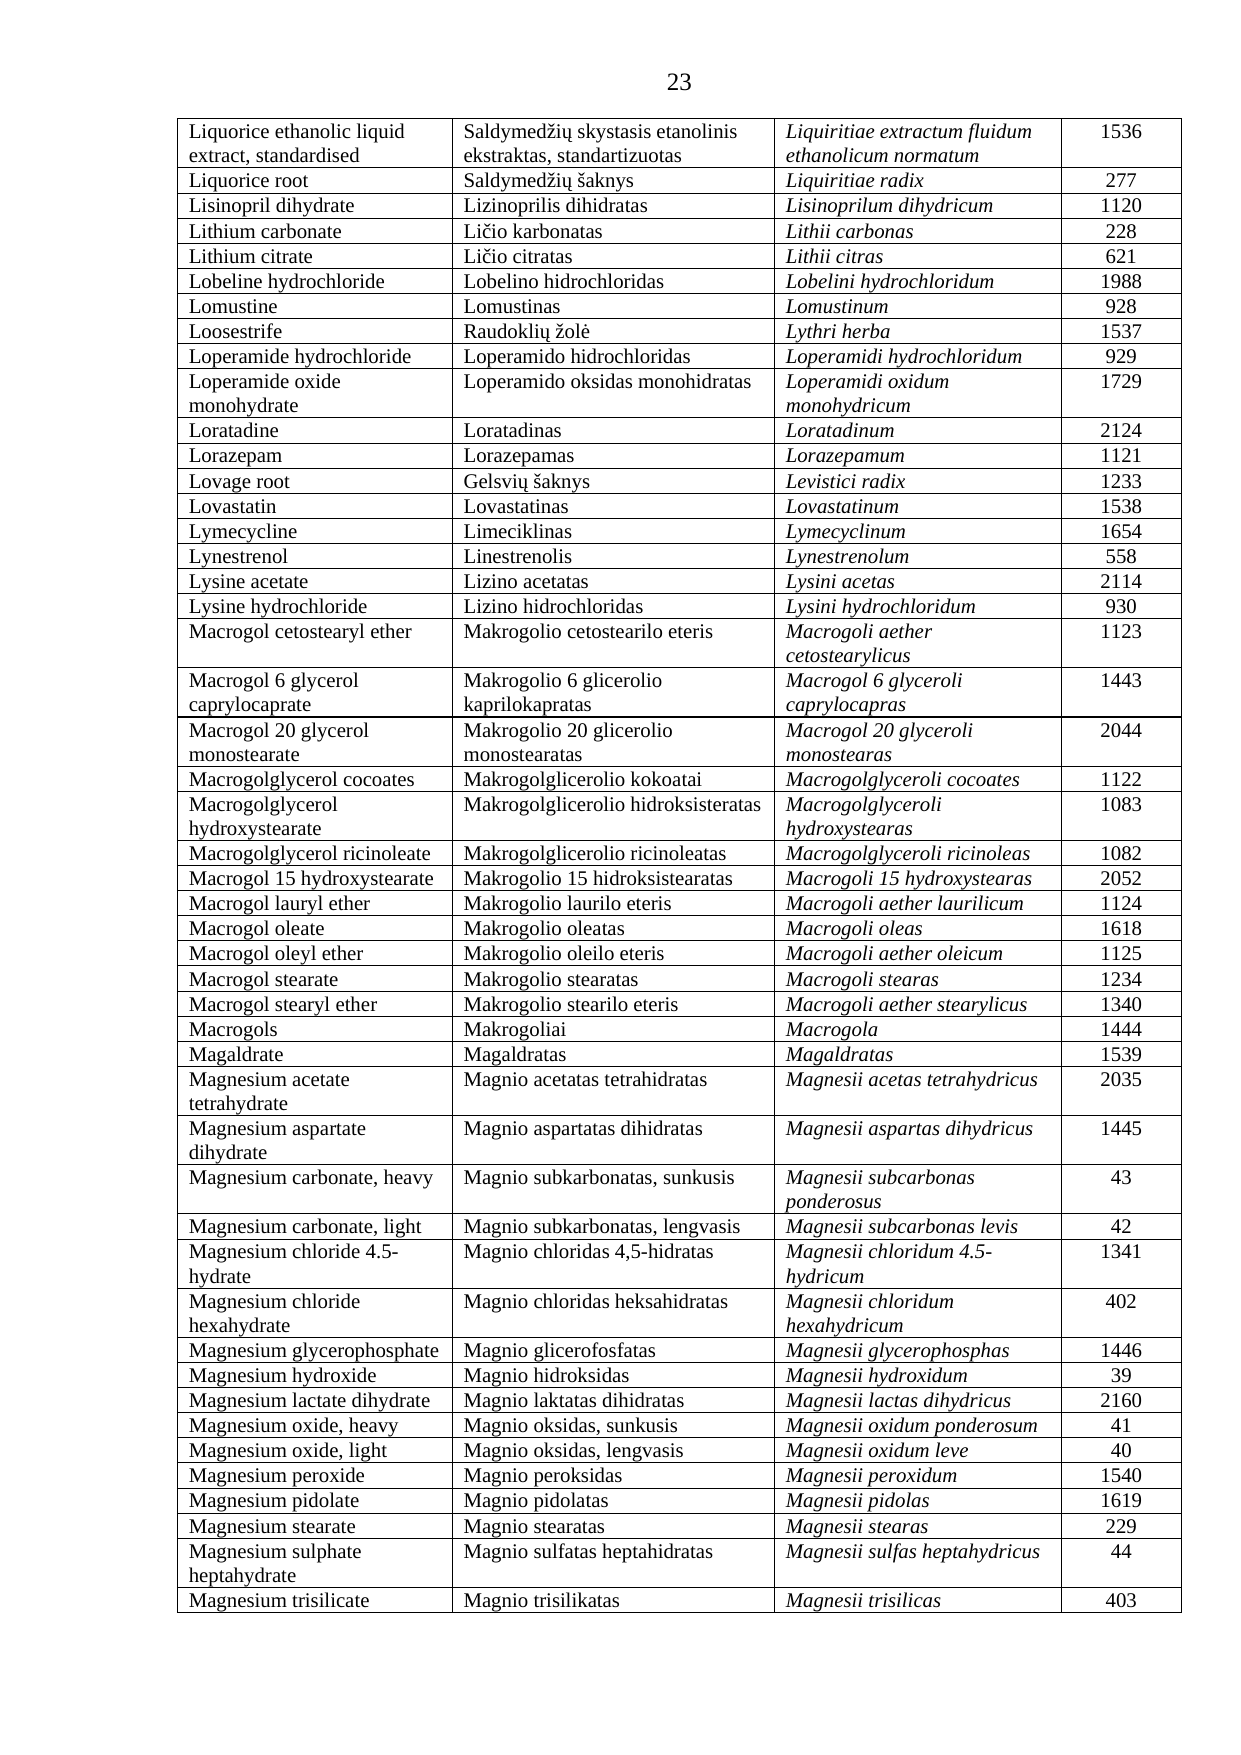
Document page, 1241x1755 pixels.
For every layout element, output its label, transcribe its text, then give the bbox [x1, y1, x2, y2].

table_cell 1083 [1062, 792, 1181, 840]
table_cell 1540 [1062, 1463, 1181, 1487]
table_cell Saldymedžių skystasis etanolinis ekstraktas, standartizuotas [453, 119, 774, 167]
table_cell Lovastatinum [775, 494, 1061, 518]
table_cell 1446 [1062, 1338, 1181, 1362]
table_cell 402 [1062, 1289, 1181, 1337]
table_cell Magnesii subcarbonas ponderosus [775, 1165, 1061, 1213]
table_cell 1536 [1062, 119, 1181, 167]
table_cell Macrogol 6 glyceroli caprylocapras [775, 668, 1061, 716]
table_cell Lysine acetate [178, 569, 452, 593]
table_cell 929 [1062, 344, 1181, 368]
table_cell 40 [1062, 1438, 1181, 1462]
table_cell Raudoklių žolė [453, 319, 774, 343]
table_cell 1443 [1062, 668, 1181, 716]
table_cell 2035 [1062, 1067, 1181, 1115]
table_cell Linestrenolis [453, 544, 774, 568]
table_cell 228 [1062, 219, 1181, 243]
table_cell 44 [1062, 1539, 1181, 1587]
table_cell Magnesium acetate tetrahydrate [178, 1067, 452, 1115]
table_cell Magnesium oxide, heavy [178, 1413, 452, 1437]
table_cell Makrogolglicerolio kokoatai [453, 767, 774, 791]
table_cell Macrogol lauryl ether [178, 891, 452, 915]
table_cell 1233 [1062, 469, 1181, 493]
table_cell Ličio citratas [453, 244, 774, 268]
table_cell 2160 [1062, 1388, 1181, 1412]
table_cell Macrogoli aether oleicum [775, 941, 1061, 965]
table_cell Lynestrenol [178, 544, 452, 568]
table_cell Lizinoprilis dihidratas [453, 194, 774, 217]
table_cell Lisinoprilum dihydricum [775, 194, 1061, 217]
table_cell Gelsvių šaknys [453, 469, 774, 493]
table_cell Magnesium oxide, light [178, 1438, 452, 1462]
table_cell Magnesium carbonate, light [178, 1214, 452, 1238]
table_cell Lisinopril dihydrate [178, 194, 452, 217]
table_cell Magnio subkarbonatas, lengvasis [453, 1214, 774, 1238]
table_cell Magnesii chloridum 4.5-hydricum [775, 1240, 1061, 1288]
table_cell Magnio chloridas heksahidratas [453, 1289, 774, 1337]
table_cell Macrogolglyceroli hydroxystearas [775, 792, 1061, 840]
table_cell Loperamido hidrochloridas [453, 344, 774, 368]
table_cell Magnio oksidas, sunkusis [453, 1413, 774, 1437]
table_cell Macrogoli aether stearylicus [775, 992, 1061, 1016]
table_cell Macrogol stearate [178, 966, 452, 991]
table_cell Loratadine [178, 418, 452, 442]
table_cell Macrogolglyceroli cocoates [775, 767, 1061, 791]
table_cell Loperamido oksidas monohidratas [453, 369, 774, 417]
table_cell 1120 [1062, 194, 1181, 217]
table_cell Magnio glicerofosfatas [453, 1338, 774, 1362]
table_cell Loperamidi hydrochloridum [775, 344, 1061, 368]
table_cell 558 [1062, 544, 1181, 568]
table_cell Lymecycline [178, 519, 452, 543]
table_cell 2044 [1062, 718, 1181, 766]
table_cell Magnio laktatas dihidratas [453, 1388, 774, 1412]
table_cell Magnesii peroxidum [775, 1463, 1061, 1487]
table_cell 1340 [1062, 992, 1181, 1016]
table_cell Lobelini hydrochloridum [775, 269, 1061, 293]
table_cell 1445 [1062, 1116, 1181, 1164]
table_cell Makrogolio cetostearilo eteris [453, 619, 774, 667]
table_cell Lythri herba [775, 319, 1061, 343]
table_cell 1618 [1062, 916, 1181, 940]
table_cell Macrogols [178, 1017, 452, 1041]
table_cell Magnio oksidas, lengvasis [453, 1438, 774, 1462]
table_cell Macrogoli oleas [775, 916, 1061, 940]
table_cell Magnesii sulfas heptahydricus [775, 1539, 1061, 1587]
table_cell Saldymedžių šaknys [453, 168, 774, 192]
table_cell Lithii carbonas [775, 219, 1061, 243]
table_cell Magnio acetatas tetrahidratas [453, 1067, 774, 1115]
table_cell 43 [1062, 1165, 1181, 1213]
table_cell Lizino hidrochloridas [453, 594, 774, 618]
table_cell 930 [1062, 594, 1181, 618]
table_cell Makrogolio stearatas [453, 966, 774, 991]
table_cell 1082 [1062, 841, 1181, 865]
table_cell Magaldrate [178, 1042, 452, 1066]
table_cell Limeciklinas [453, 519, 774, 543]
table_cell Magnio trisilikatas [453, 1588, 774, 1612]
table_cell Macrogol 15 hydroxystearate [178, 866, 452, 890]
table_cell Lovastatinas [453, 494, 774, 518]
table_cell Lomustinum [775, 294, 1061, 318]
table_cell Lysini acetas [775, 569, 1061, 593]
table_cell Magnesium chloride hexahydrate [178, 1289, 452, 1337]
table_cell Magnesium chloride 4.5-hydrate [178, 1240, 452, 1288]
table_cell Magnesium glycerophosphate [178, 1338, 452, 1362]
table_cell Lizino acetatas [453, 569, 774, 593]
table_cell Magnesii pidolas [775, 1489, 1061, 1512]
table_cell Magaldratas [775, 1042, 1061, 1066]
table_cell Macrogolglyceroli ricinoleas [775, 841, 1061, 865]
table_cell 403 [1062, 1588, 1181, 1612]
table_cell Magnesium aspartate dihydrate [178, 1116, 452, 1164]
table_cell Lymecyclinum [775, 519, 1061, 543]
table_cell Macrogoli aether cetostearylicus [775, 619, 1061, 667]
table_cell Loperamide hydrochloride [178, 344, 452, 368]
table_cell Lovage root [178, 469, 452, 493]
table_cell Levistici radix [775, 469, 1061, 493]
table_cell Magnesium trisilicate [178, 1588, 452, 1612]
table_cell 39 [1062, 1363, 1181, 1387]
table_cell Loosestrife [178, 319, 452, 343]
table_cell Lobelino hidrochloridas [453, 269, 774, 293]
table_cell Magnesii oxidum ponderosum [775, 1413, 1061, 1437]
table_cell Macrogoli stearas [775, 966, 1061, 991]
table_cell Magnesii aspartas dihydricus [775, 1116, 1061, 1164]
table_cell Ličio karbonatas [453, 219, 774, 243]
table_cell 1234 [1062, 966, 1181, 991]
table_cell 2124 [1062, 418, 1181, 442]
table_cell Magnio peroksidas [453, 1463, 774, 1487]
table_cell Lomustinas [453, 294, 774, 318]
table_cell Magnio sulfatas heptahidratas [453, 1539, 774, 1587]
table_cell Liquiritiae extractum fluidum ethanolicum normatum [775, 119, 1061, 167]
table_cell Macrogolglycerol hydroxystearate [178, 792, 452, 840]
table_cell Makrogolglicerolio hidroksisteratas [453, 792, 774, 840]
table_cell Magnesii glycerophosphas [775, 1338, 1061, 1362]
table_cell 1654 [1062, 519, 1181, 543]
table_cell 1444 [1062, 1017, 1181, 1041]
table_cell 928 [1062, 294, 1181, 318]
table_cell 1123 [1062, 619, 1181, 667]
table_cell 1538 [1062, 494, 1181, 518]
table_cell 41 [1062, 1413, 1181, 1437]
table_cell Magnio stearatas [453, 1514, 774, 1538]
table_cell Makrogolio stearilo eteris [453, 992, 774, 1016]
table_cell 621 [1062, 244, 1181, 268]
table_cell 1729 [1062, 369, 1181, 417]
table_cell Macrogol oleyl ether [178, 941, 452, 965]
table_cell Makrogolio 15 hidroksistearatas [453, 866, 774, 890]
table_cell Lithii citras [775, 244, 1061, 268]
table_cell Magnesium peroxide [178, 1463, 452, 1487]
table_cell Magnesium lactate dihydrate [178, 1388, 452, 1412]
table_cell Magnesium pidolate [178, 1489, 452, 1512]
table_cell Magnio aspartatas dihidratas [453, 1116, 774, 1164]
table_cell Macrogol oleate [178, 916, 452, 940]
table_cell 1988 [1062, 269, 1181, 293]
table_cell Loperamide oxide monohydrate [178, 369, 452, 417]
table_cell Makrogolio 6 glicerolio kaprilokapratas [453, 668, 774, 716]
table_cell Lobeline hydrochloride [178, 269, 452, 293]
table_cell Macrogol 6 glycerol caprylocaprate [178, 668, 452, 716]
table_cell Loratadinum [775, 418, 1061, 442]
table_cell Macrogol cetostearyl ether [178, 619, 452, 667]
table_cell 2114 [1062, 569, 1181, 593]
table_cell Magnio subkarbonatas, sunkusis [453, 1165, 774, 1213]
table_cell 2052 [1062, 866, 1181, 890]
table_cell 1619 [1062, 1489, 1181, 1512]
table_cell Makrogolio oleatas [453, 916, 774, 940]
table_cell 1341 [1062, 1240, 1181, 1288]
table_cell Magnesii stearas [775, 1514, 1061, 1538]
table_cell Makrogolio 20 glicerolio monostearatas [453, 718, 774, 766]
table_cell Magnesium hydroxide [178, 1363, 452, 1387]
table_cell Magnesii oxidum leve [775, 1438, 1061, 1462]
table_cell Loperamidi oxidum monohydricum [775, 369, 1061, 417]
table_cell Macrogola [775, 1017, 1061, 1041]
table_cell Lomustine [178, 294, 452, 318]
table_cell Makrogolio laurilo eteris [453, 891, 774, 915]
table_cell Lorazepam [178, 444, 452, 467]
table_cell Lithium citrate [178, 244, 452, 268]
table_cell Macrogolglycerol ricinoleate [178, 841, 452, 865]
table_cell Magnesium sulphate heptahydrate [178, 1539, 452, 1587]
table_cell Lysine hydrochloride [178, 594, 452, 618]
table_cell Lorazepamas [453, 444, 774, 467]
table_cell 1125 [1062, 941, 1181, 965]
table_cell Macrogoli 15 hydroxystearas [775, 866, 1061, 890]
table_cell Macrogol 20 glyceroli monostearas [775, 718, 1061, 766]
table_cell Macrogoli aether laurilicum [775, 891, 1061, 915]
table_cell Liquiritiae radix [775, 168, 1061, 192]
table_cell Macrogol stearyl ether [178, 992, 452, 1016]
table_cell Macrogol 20 glycerol monostearate [178, 718, 452, 766]
table_cell Makrogolglicerolio ricinoleatas [453, 841, 774, 865]
table_cell Magnio hidroksidas [453, 1363, 774, 1387]
table_cell Macrogolglycerol cocoates [178, 767, 452, 791]
table_cell Magnesium stearate [178, 1514, 452, 1538]
table_cell Lithium carbonate [178, 219, 452, 243]
table_cell 1121 [1062, 444, 1181, 467]
table_cell 1539 [1062, 1042, 1181, 1066]
table_cell Lynestrenolum [775, 544, 1061, 568]
table_cell 42 [1062, 1214, 1181, 1238]
table_cell Lorazepamum [775, 444, 1061, 467]
table_cell Magnesii subcarbonas levis [775, 1214, 1061, 1238]
table_cell Magnio chloridas 4,5-hidratas [453, 1240, 774, 1288]
table_cell Magnesii chloridum hexahydricum [775, 1289, 1061, 1337]
table_cell Magnesii hydroxidum [775, 1363, 1061, 1387]
table_cell Magnesii acetas tetrahydricus [775, 1067, 1061, 1115]
table_cell Loratadinas [453, 418, 774, 442]
table_cell 1124 [1062, 891, 1181, 915]
table_cell 277 [1062, 168, 1181, 192]
table_cell Makrogolio oleilo eteris [453, 941, 774, 965]
table_cell 1537 [1062, 319, 1181, 343]
table_cell 229 [1062, 1514, 1181, 1538]
table_cell 1122 [1062, 767, 1181, 791]
table_cell Makrogoliai [453, 1017, 774, 1041]
table_cell Lovastatin [178, 494, 452, 518]
table_cell Magaldratas [453, 1042, 774, 1066]
table_cell Liquorice ethanolic liquid extract, standardised [178, 119, 452, 167]
table_cell Magnesii trisilicas [775, 1588, 1061, 1612]
table_cell Magnio pidolatas [453, 1489, 774, 1512]
table_cell Magnesium carbonate, heavy [178, 1165, 452, 1213]
table_cell Magnesii lactas dihydricus [775, 1388, 1061, 1412]
table_cell Liquorice root [178, 168, 452, 192]
table_cell Lysini hydrochloridum [775, 594, 1061, 618]
